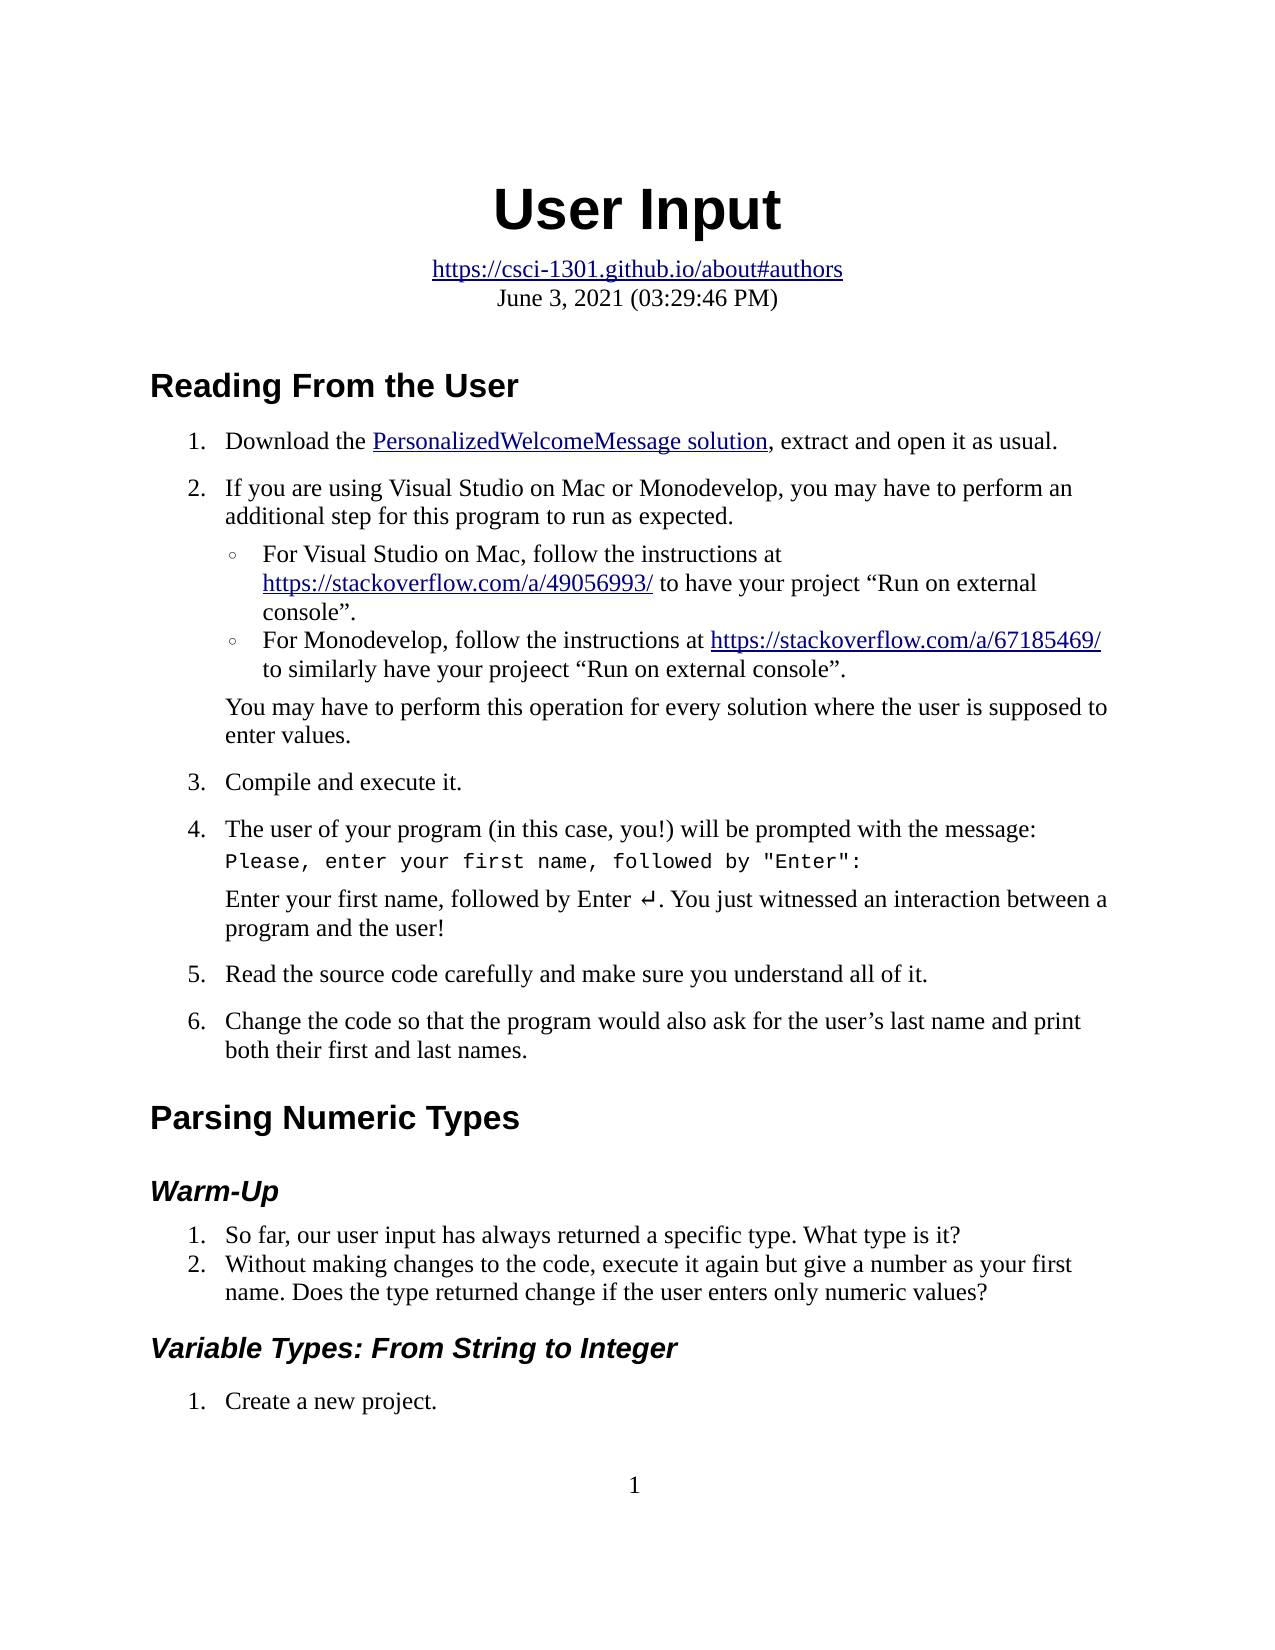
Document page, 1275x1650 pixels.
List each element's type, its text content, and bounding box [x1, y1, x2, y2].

title User Input [150, 175, 1125, 242]
list Change the code so that the program would also ask for the user’s last name and print both their first and last names. [187, 1006, 1125, 1064]
list So far, our user input has always returned a specific type. What type is it? [187, 1220, 1125, 1249]
list Without making changes to the code, execute it again but give a number as your first name. Does the type returned change if the user enters only numeric values? [187, 1249, 1125, 1306]
list Compile and execute it. [187, 767, 1125, 796]
text June 3, 2021 (03:29:46 PM) [150, 283, 1125, 312]
subtitle Parsing Numeric Types [150, 1098, 1125, 1136]
list The user of your program (in this case, you!) will be prompted with the message: [187, 814, 1125, 843]
list For Visual Studio on Mac, follow the instructions at https://stackoverflow.com/a/49056993/ to have your project “Run on external console”. [225, 539, 1125, 625]
subtitle Variable Types: From String to Integer [150, 1331, 1125, 1365]
list Read the source code carefully and make sure you understand all of it. [187, 959, 1125, 988]
list Download the PersonalizedWelcomeMessage solution, extract and open it as usual. [187, 426, 1125, 455]
subtitle Warm-Up [150, 1174, 1125, 1207]
subtitle Reading From the User [150, 366, 1125, 404]
list You may have to perform this operation for every solution where the user is supposed to enter values. [187, 692, 1125, 749]
list Create a new project. [187, 1386, 1125, 1415]
text https://csci-1301.github.io/about#authors [150, 254, 1125, 283]
list For Monodevelop, follow the instructions at https://stackoverflow.com/a/67185469/ to similarly have your projeect “Run on external console”. [225, 625, 1125, 683]
list If you are using Visual Studio on Mac or Monodevelop, you may have to perform an additional step for this program to run as expected. [187, 473, 1125, 530]
list Enter your first name, followed by Enter ↵. You just witnessed an interaction between a program and the user! [187, 884, 1125, 942]
list Please, enter your first name, followed by "Enter": [187, 852, 1125, 875]
